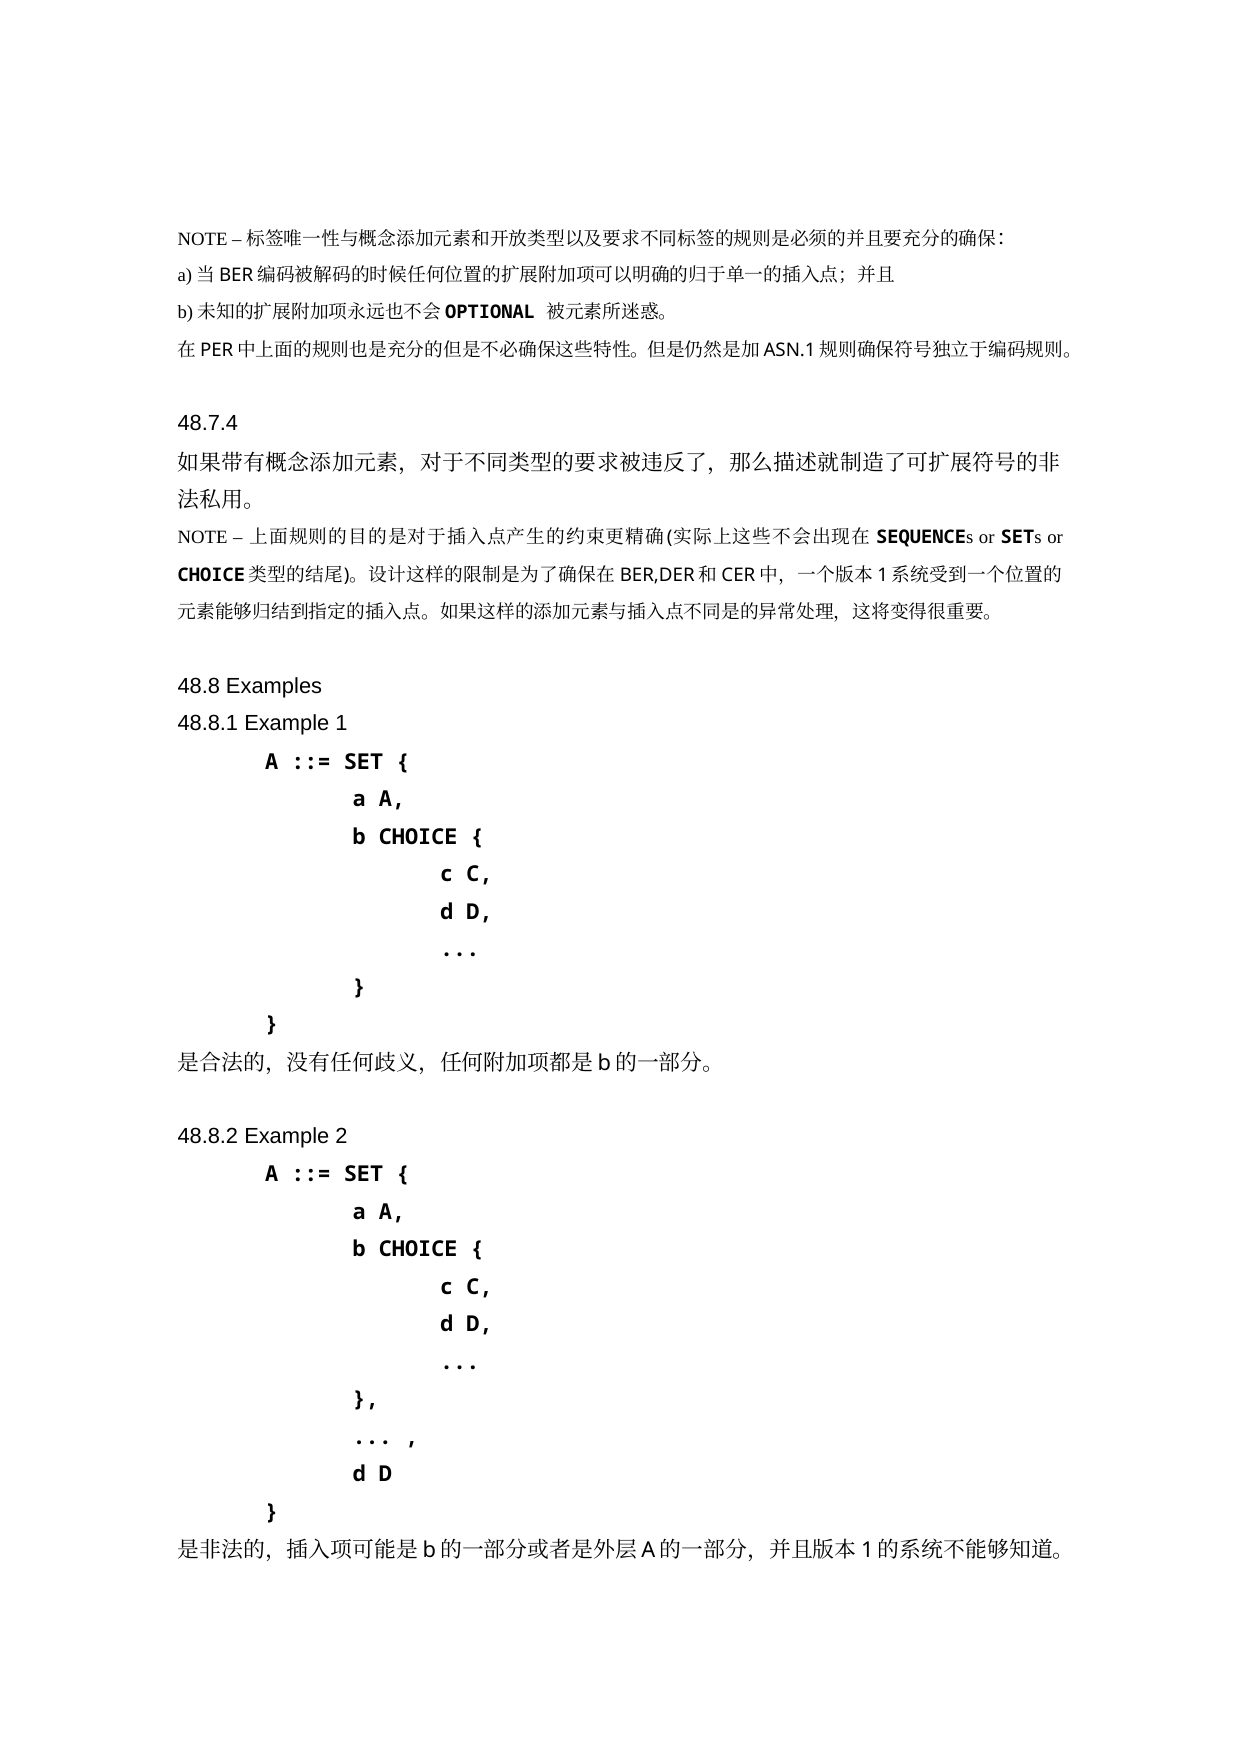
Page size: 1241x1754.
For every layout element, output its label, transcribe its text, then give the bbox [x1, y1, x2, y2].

text } [177, 1492, 1063, 1529]
text a A, [177, 1192, 1063, 1229]
text 在PER中上面的规则也是充分的但是不必确保这些特性。但是仍然是加ASN.1规则确保符号独立于编码规则。 [177, 329, 1063, 367]
text NOTE – 标签唯一性与概念添加元素和开放类型以及要求不同标签的规则是必须的并且要充分的确保： [177, 217, 1063, 254]
text NOTE – 上面规则的目的是对于插入点产生的约束更精确(实际上这些不会出现在SEQUENCEs or SETs or CHOICE类型的结尾)。设计这样的限制是为了确保在BER,DER和CER中，一个版本1系统受到一个位置的元素能够归结到指定的插入点。如果这样的添加元素与插入点不同是的异常处理，这将变得很重要。 [177, 517, 1063, 629]
subtitle 48.8.1 Example 1 [177, 704, 1063, 742]
text ... [177, 929, 1063, 967]
text a) 当BER编码被解码的时候任何位置的扩展附加项可以明确的归于单一的插入点；并且 [177, 254, 1063, 292]
text ... [177, 1342, 1063, 1379]
subtitle 48.8 Examples [177, 667, 1063, 704]
text a A, [177, 779, 1063, 817]
text A ::= SET { [177, 1154, 1063, 1192]
text ... , [177, 1417, 1063, 1454]
text b CHOICE { [177, 817, 1063, 854]
text 如果带有概念添加元素，对于不同类型的要求被违反了，那么描述就制造了可扩展符号的非法私用。 [177, 442, 1063, 517]
text 是非法的，插入项可能是b的一部分或者是外层A的一部分，并且版本1的系统不能够知道。 [177, 1529, 1063, 1567]
text b) 未知的扩展附加项永远也不会OPTIONAL 被元素所迷惑。 [177, 292, 1063, 329]
text d D [177, 1454, 1063, 1492]
text } [177, 967, 1063, 1004]
text c C, [177, 854, 1063, 892]
text b CHOICE { [177, 1229, 1063, 1267]
text A ::= SET { [177, 742, 1063, 779]
text c C, [177, 1267, 1063, 1304]
subtitle 48.7.4 [177, 404, 1063, 442]
text d D, [177, 892, 1063, 929]
text 是合法的，没有任何歧义，任何附加项都是b的一部分。 [177, 1042, 1063, 1079]
text } [177, 1004, 1063, 1042]
text d D, [177, 1304, 1063, 1342]
subtitle 48.8.2 Example 2 [177, 1117, 1063, 1154]
text }, [177, 1379, 1063, 1417]
